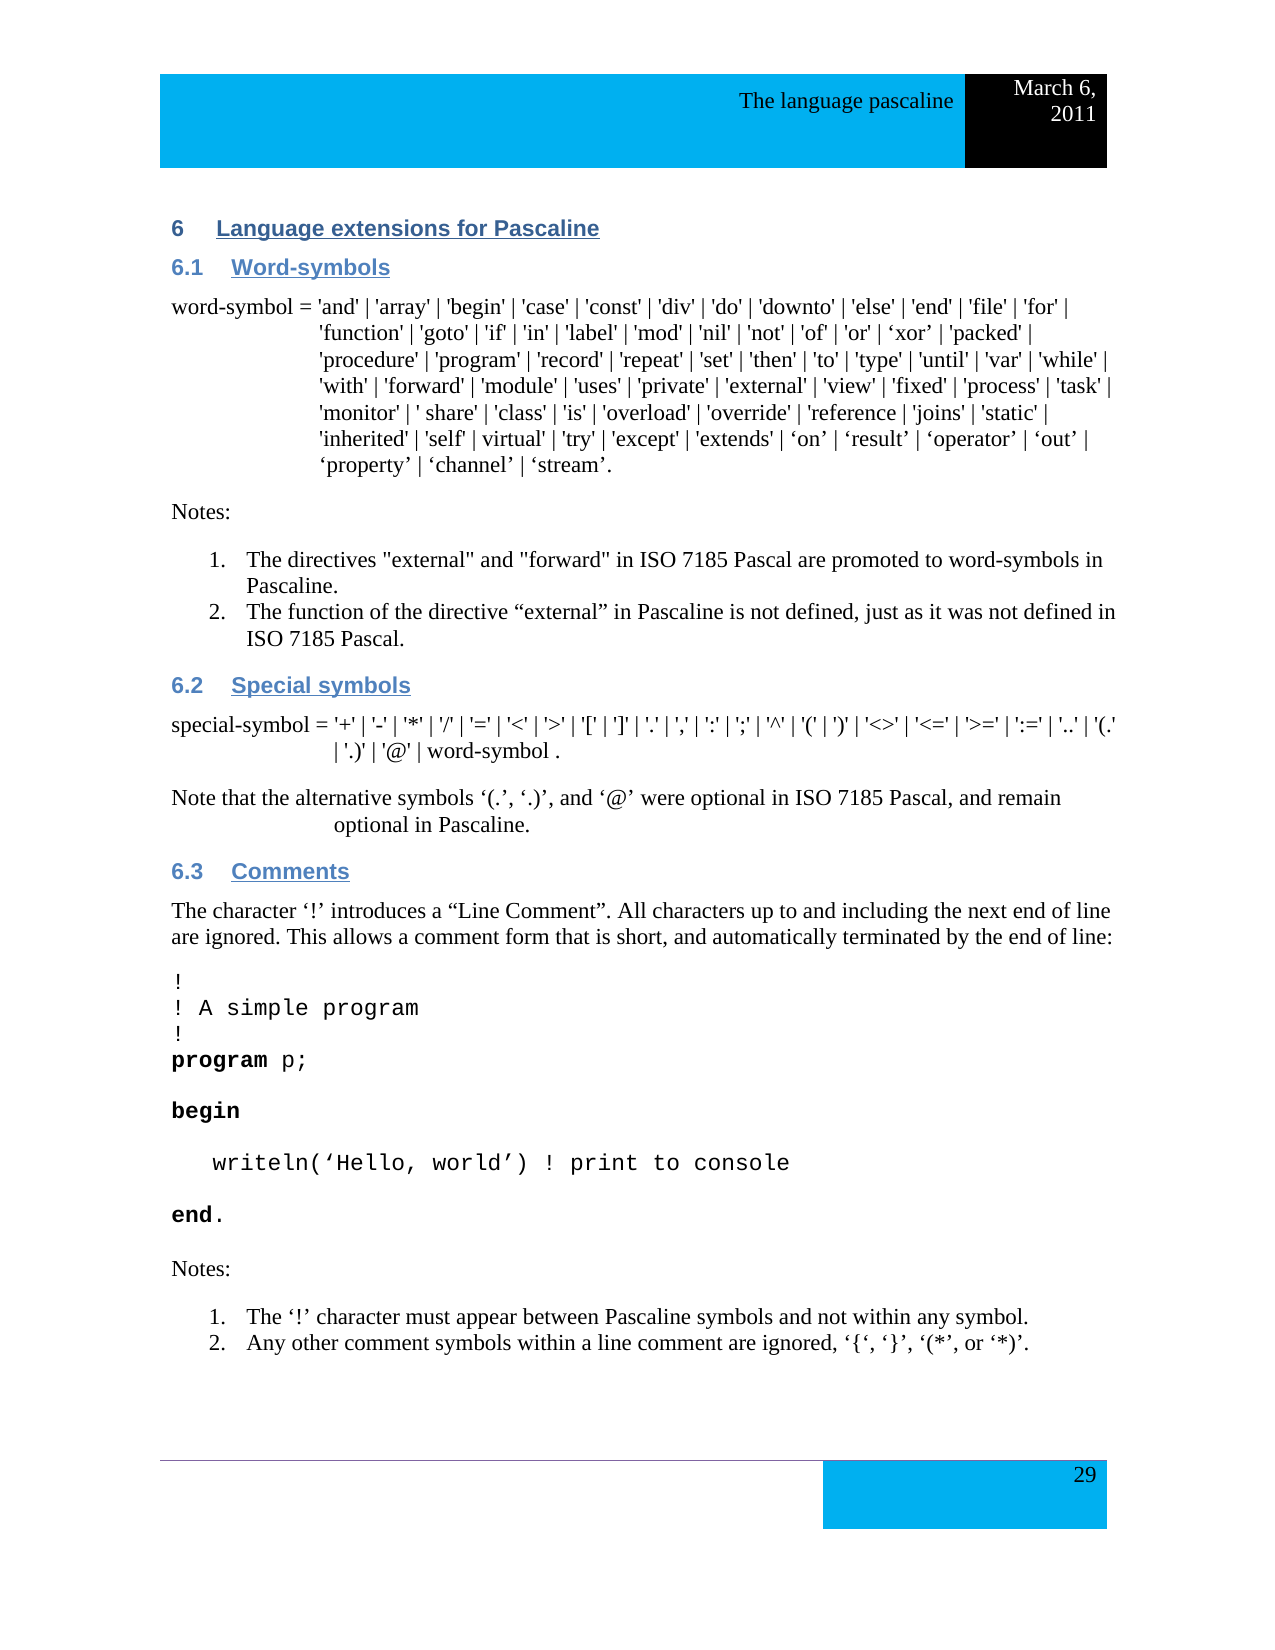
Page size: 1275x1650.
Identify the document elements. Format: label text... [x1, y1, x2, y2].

subtitle Word-symbols [171, 254, 1118, 281]
text Note that the alternative symbols ‘(.’, ‘.)’, and ‘@’ were optional in ISO 7185 Pascal, and remain optional in Pascaline. [171, 784, 1118, 837]
text end. [171, 1204, 1118, 1229]
subtitle Special symbols [171, 672, 1118, 698]
text ! [171, 1022, 1118, 1048]
text Notes: [171, 1256, 1118, 1282]
text word-symbol = 'and' | 'array' | 'begin' | 'case' | 'const' | 'div' | 'do' | 'downto' | 'else' | 'end' | 'file' | 'for' | 'function' | 'goto' | 'if' | 'in' | 'label' | 'mod' | 'nil' | 'not' | 'of' | 'or' | ‘xor’ | 'packed' | 'procedure' | 'program' | 'record' | 'repeat' | 'set' | 'then' | 'to' | 'type' | 'until' | 'var' | 'while' | 'with' | 'forward' | 'module' | 'uses' | 'private' | 'external' | 'view' | 'fixed' | 'process' | 'task' | 'monitor' | ' share' | 'class' | 'is' | 'overload' | 'override' | 'reference | 'joins' | 'static' | 'inherited' | 'self' | virtual' | 'try' | 'except' | 'extends' | ‘on’ | ‘result’ | ‘operator’ | ‘out’ | ‘property’ | ‘channel’ | ‘stream’. [171, 293, 1118, 478]
text special-symbol = '+' | '-' | '*' | '/' | '=' | '<' | '>' | '[' | ']' | '.' | ',' | ':' | ';' | '^' | '(' | ')' | '<>' | '<=' | '>=' | ':=' | '..' | '(.' | '.)' | '@' | word-symbol . [171, 711, 1118, 763]
text The character ‘!’ introduces a “Line Comment”. All characters up to and including the next end of line are ignored. This allows a comment form that is short, and automatically terminated by the end of line: [171, 897, 1118, 949]
list The directives "external" and "forward" in ISO 7185 Pascal are promoted to word-symbols in Pascaline. [209, 546, 1118, 598]
text ! [171, 970, 1118, 996]
list The function of the directive “external” in Pascaline is not defined, just as it was not defined in ISO 7185 Pascal. [209, 598, 1118, 651]
text begin [171, 1100, 1118, 1126]
list The ‘!’ character must appear between Pascaline symbols and not within any symbol. [209, 1303, 1118, 1329]
text ! A simple program [171, 996, 1118, 1022]
list Any other comment symbols within a line comment are ignored, ‘{‘, ‘}’, ‘(*’, or ‘*)’. [209, 1329, 1118, 1355]
text writeln(‘Hello, world’) ! print to console [171, 1152, 1118, 1178]
text Notes: [171, 498, 1118, 525]
subtitle Language extensions for Pascaline [171, 215, 1118, 242]
text program p; [171, 1048, 1118, 1074]
subtitle Comments [171, 858, 1118, 884]
